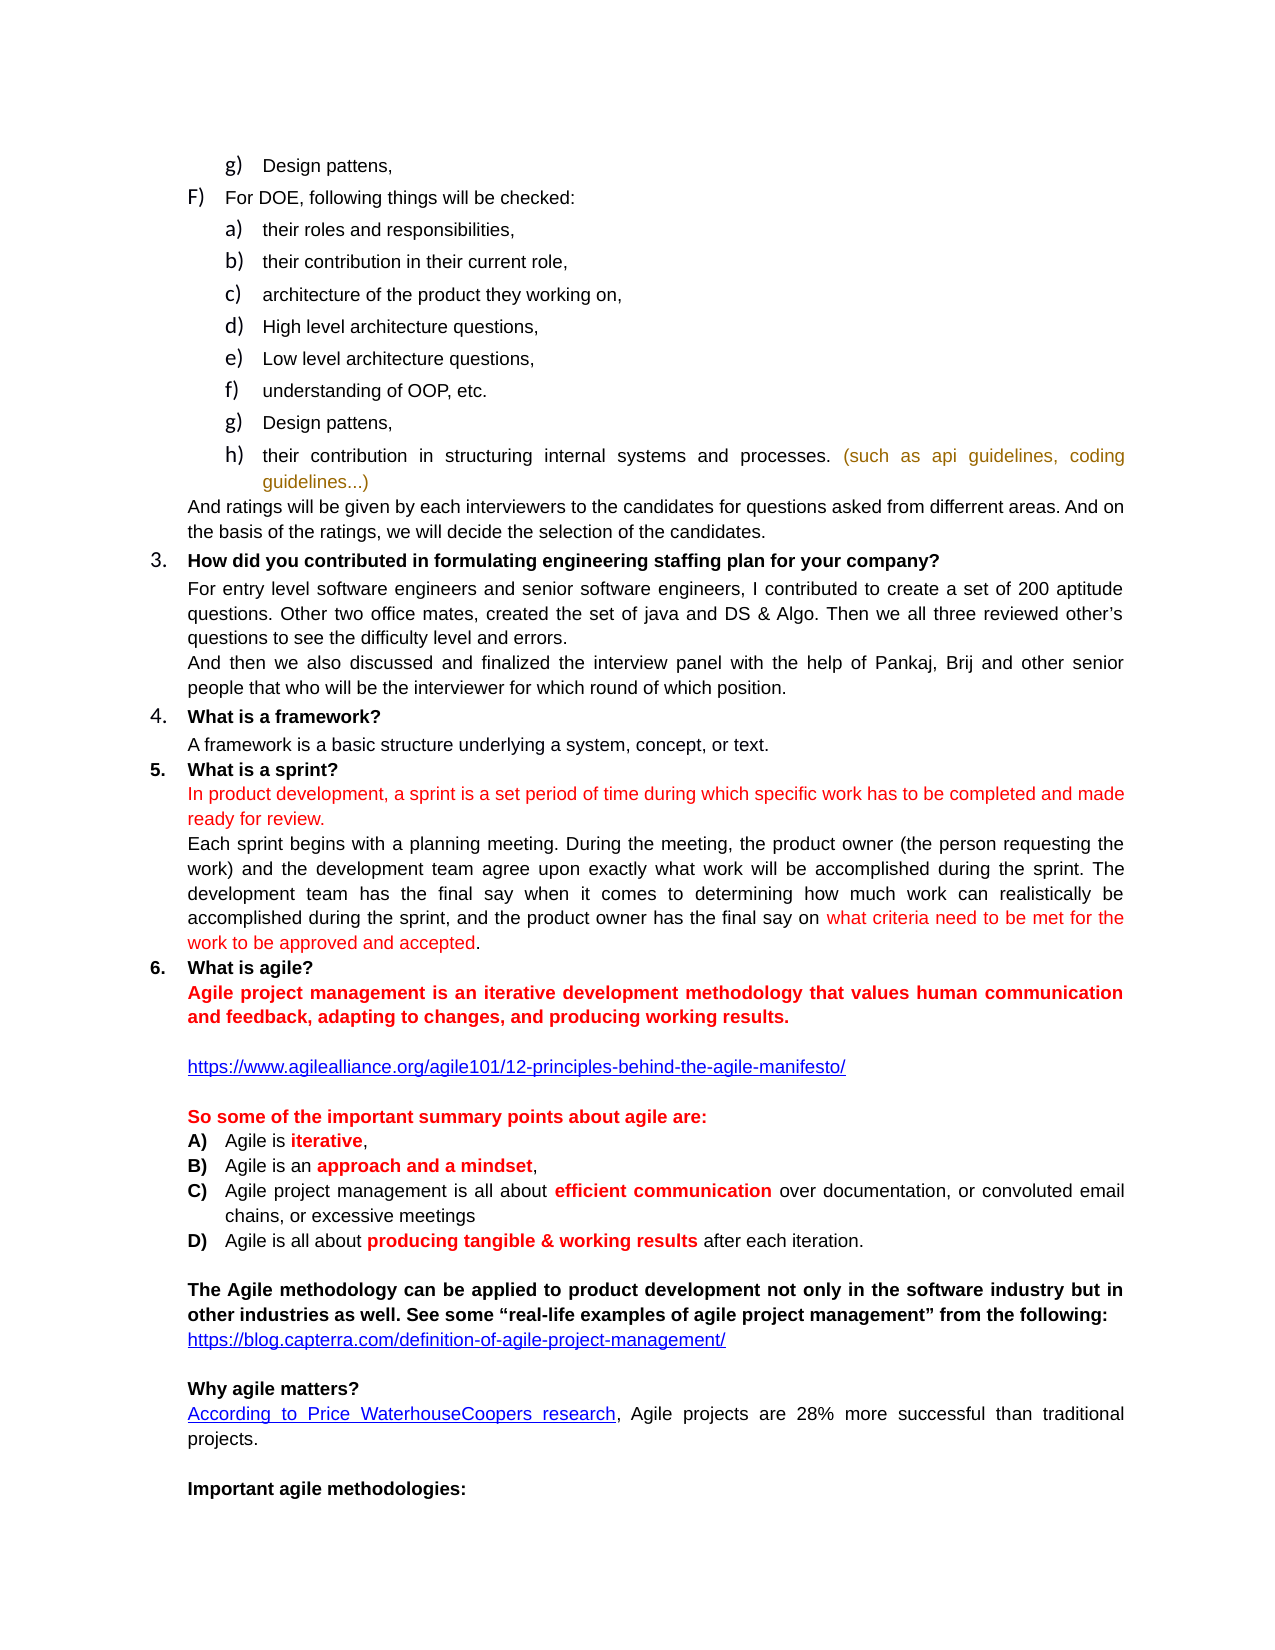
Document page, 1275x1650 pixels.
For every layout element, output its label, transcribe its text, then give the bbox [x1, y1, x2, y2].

list Agile is an approach and a mindset, [187, 1155, 1125, 1177]
list For entry level software engineers and senior software engineers, I contributed to create a set of 200 aptitude questions. Other two office mates, created the set of java and DS & Algo. Then we all three reviewed other’s questions to see the difficulty level and errors. [150, 577, 1125, 649]
list A framework is a basic structure underlying a system, concept, or text. [150, 734, 1125, 755]
list What is agile? [150, 957, 1125, 978]
list https://www.agilealliance.org/agile101/12-principles-behind-the-agile-manifesto/ [150, 1056, 1125, 1077]
list https://blog.capterra.com/definition-of-agile-project-management/ [150, 1329, 1125, 1350]
list High level architecture questions, [225, 311, 1125, 339]
list Each sprint begins with a planning meeting. During the meeting, the product owner (the person requesting the work) and the development team agree upon exactly what work will be accomplished during the sprint. The development team has the final say when it comes to determining how much work can realistically be accomplished during the sprint, and the product owner has the final say on what criteria need to be met for the work to be approved and accepted. [150, 833, 1125, 953]
list Agile project management is all about efficient communication over documentation, or convoluted email chains, or excessive meetings [187, 1180, 1125, 1226]
list According to Price WaterhouseCoopers research, Agile projects are 28% more successful than traditional projects. [150, 1403, 1125, 1449]
list understanding of OOP, etc. [225, 375, 1125, 403]
list Low level architecture questions, [225, 343, 1125, 371]
list So some of the important summary points about agile are: [150, 1106, 1125, 1127]
list Agile is all about producing tangible & working results after each iteration. [187, 1229, 1125, 1251]
list their roles and responsibilities, [225, 214, 1125, 242]
list Design pattens, [225, 150, 1125, 178]
list For DOE, following things will be checked: [187, 182, 1125, 210]
list their contribution in structuring internal systems and processes. (such as api guidelines, coding guidelines...) [225, 440, 1125, 492]
list Important agile methodologies: [150, 1477, 1125, 1499]
list Agile is iterative, [187, 1130, 1125, 1152]
list How did you contributed in formulating engineering staffing plan for your company? [150, 545, 1125, 573]
list Agile project management is an iterative development methodology that values human communication and feedback, adapting to changes, and producing working results. [150, 982, 1125, 1028]
list Why agile matters? [150, 1378, 1125, 1400]
list their contribution in their current role, [225, 247, 1125, 274]
list The Agile methodology can be applied to product development not only in the software industry but in other industries as well. See some “real-life examples of agile project management” from the following: [150, 1279, 1125, 1325]
list What is a sprint? [150, 758, 1125, 780]
list And ratings will be given by each interviewers to the candidates for questions asked from differrent areas. And on the basis of the ratings, we will decide the selection of the candidates. [150, 496, 1125, 542]
list What is a framework? [150, 701, 1125, 729]
list In product development, a sprint is a set period of time during which specific work has to be completed and made ready for review. [150, 783, 1125, 829]
list And then we also discussed and finalized the interview panel with the help of Pankaj, Brij and other senior people that who will be the interviewer for which round of which position. [150, 652, 1125, 698]
list architecture of the product they working on, [225, 279, 1125, 307]
list Design pattens, [225, 407, 1125, 436]
